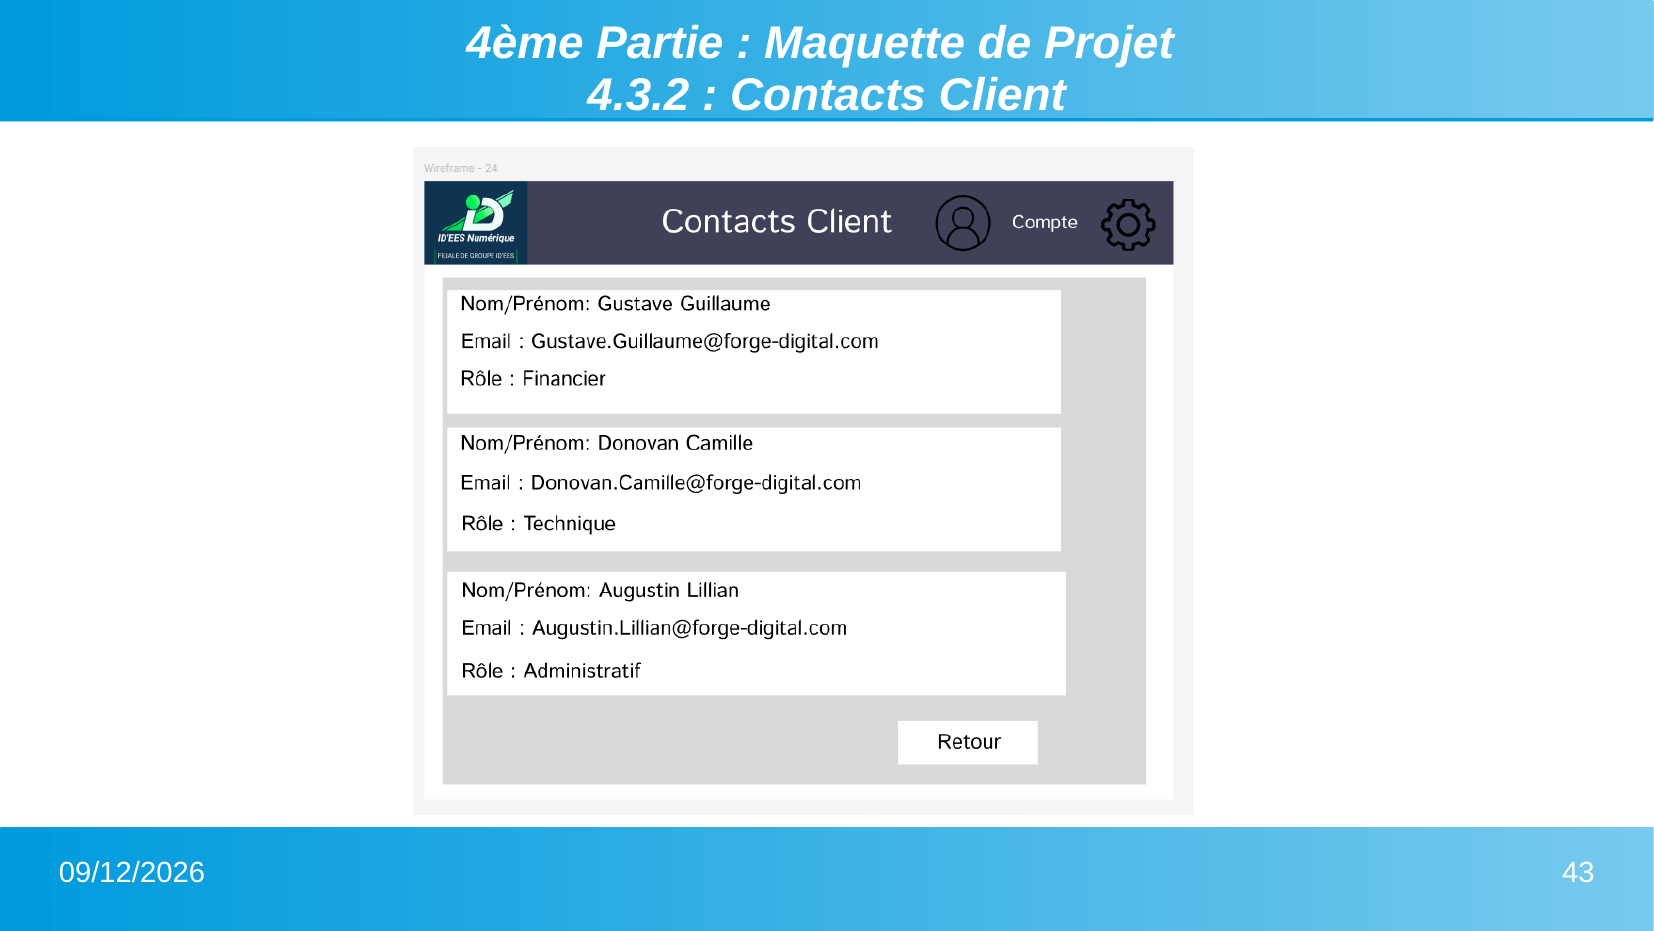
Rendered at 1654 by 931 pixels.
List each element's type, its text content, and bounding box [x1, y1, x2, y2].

picture [413, 147, 1194, 815]
title 4ème Partie : Maquette de Projet 4.3.2 : Contacts Client [59, 17, 1595, 121]
